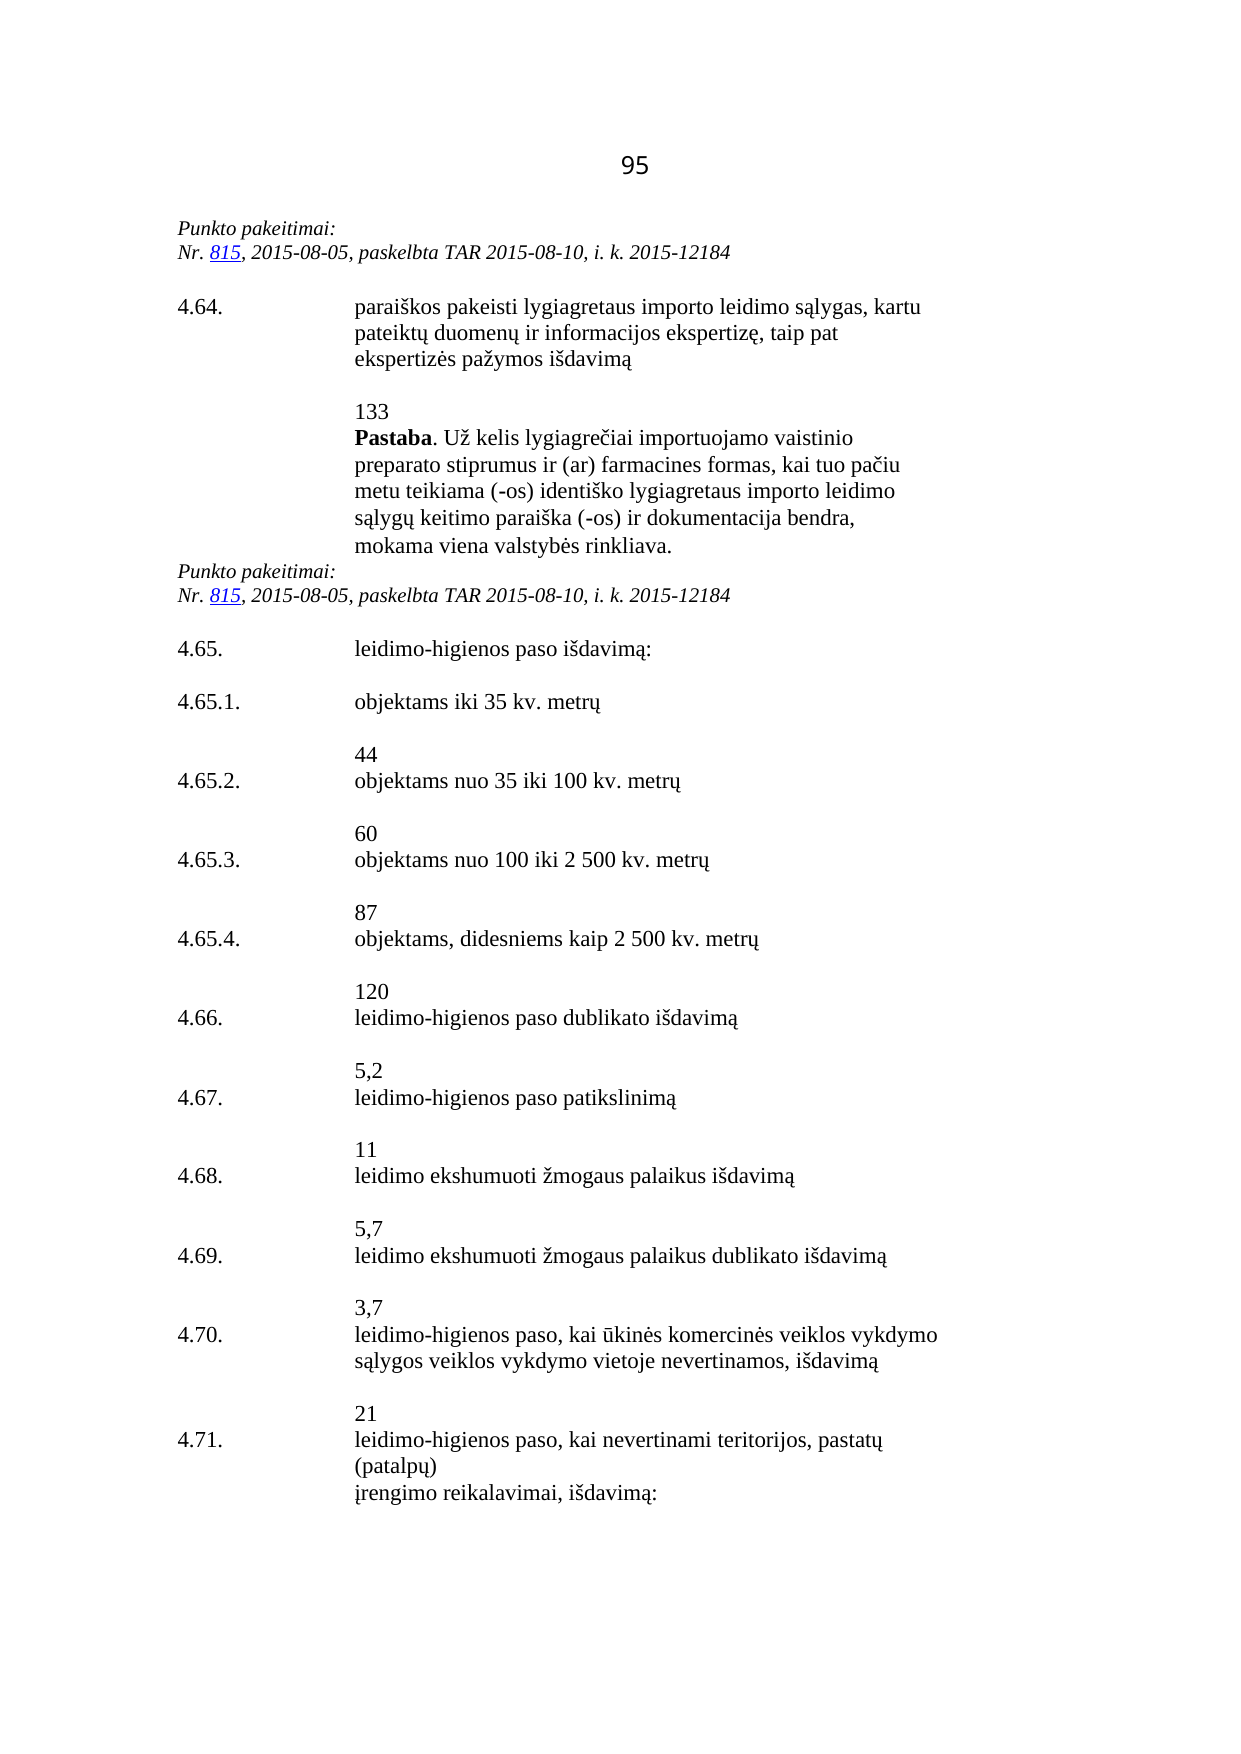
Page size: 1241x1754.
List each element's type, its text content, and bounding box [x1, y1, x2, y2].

text pateiktų duomenų ir informacijos ekspertizę, taip pat [354, 319, 945, 345]
text 4.65.3. objektams nuo 100 iki 2 500 kv. metrų 87 [177, 846, 945, 925]
text mokama viena valstybės rinkliava. [354, 530, 945, 559]
text Nr. 815, 2015-08-05, paskelbta TAR 2015-08-10, i. k. 2015-12184 [177, 240, 1093, 264]
text 4.71. leidimo-higienos paso, kai nevertinami teritorijos, pastatų (patalpų) [177, 1426, 945, 1479]
text 4.66. leidimo-higienos paso dublikato išdavimą 5,2 [177, 1004, 945, 1083]
text preparato stiprumus ir (ar) farmacines formas, kai tuo pačiu [354, 451, 945, 477]
text Punkto pakeitimai: [177, 216, 1093, 240]
text sąlygos veiklos vykdymo vietoje nevertinamos, išdavimą 21 [354, 1347, 945, 1426]
text Nr. 815, 2015-08-05, paskelbta TAR 2015-08-10, i. k. 2015-12184 [177, 583, 1093, 607]
text metu teikiama (-os) identiško lygiagretaus importo leidimo [354, 477, 945, 503]
text 4.65.1. objektams iki 35 kv. metrų 44 [177, 688, 945, 767]
text 4.69. leidimo ekshumuoti žmogaus palaikus dublikato išdavimą 3,7 [177, 1242, 945, 1321]
text įrengimo reikalavimai, išdavimą: [354, 1479, 945, 1532]
text sąlygų keitimo paraiška (-os) ir dokumentacija bendra, [354, 503, 945, 530]
text 4.67. leidimo-higienos paso patikslinimą 11 [177, 1083, 945, 1163]
text 4.64. paraiškos pakeisti lygiagretaus importo leidimo sąlygas, kartu [177, 293, 945, 319]
text 4.65.2. objektams nuo 35 iki 100 kv. metrų 60 [177, 767, 945, 846]
text 4.65. leidimo-higienos paso išdavimą: [177, 636, 945, 688]
text 4.65.4. objektams, didesniems kaip 2 500 kv. metrų 120 [177, 925, 945, 1004]
text Pastaba. Už kelis lygiagrečiai importuojamo vaistinio [354, 424, 945, 451]
text 4.68. leidimo ekshumuoti žmogaus palaikus išdavimą 5,7 [177, 1163, 945, 1242]
text 4.70. leidimo-higienos paso, kai ūkinės komercinės veiklos vykdymo [177, 1321, 945, 1347]
text ekspertizės pažymos išdavimą 133 [354, 345, 945, 424]
text Punkto pakeitimai: [177, 559, 1093, 583]
